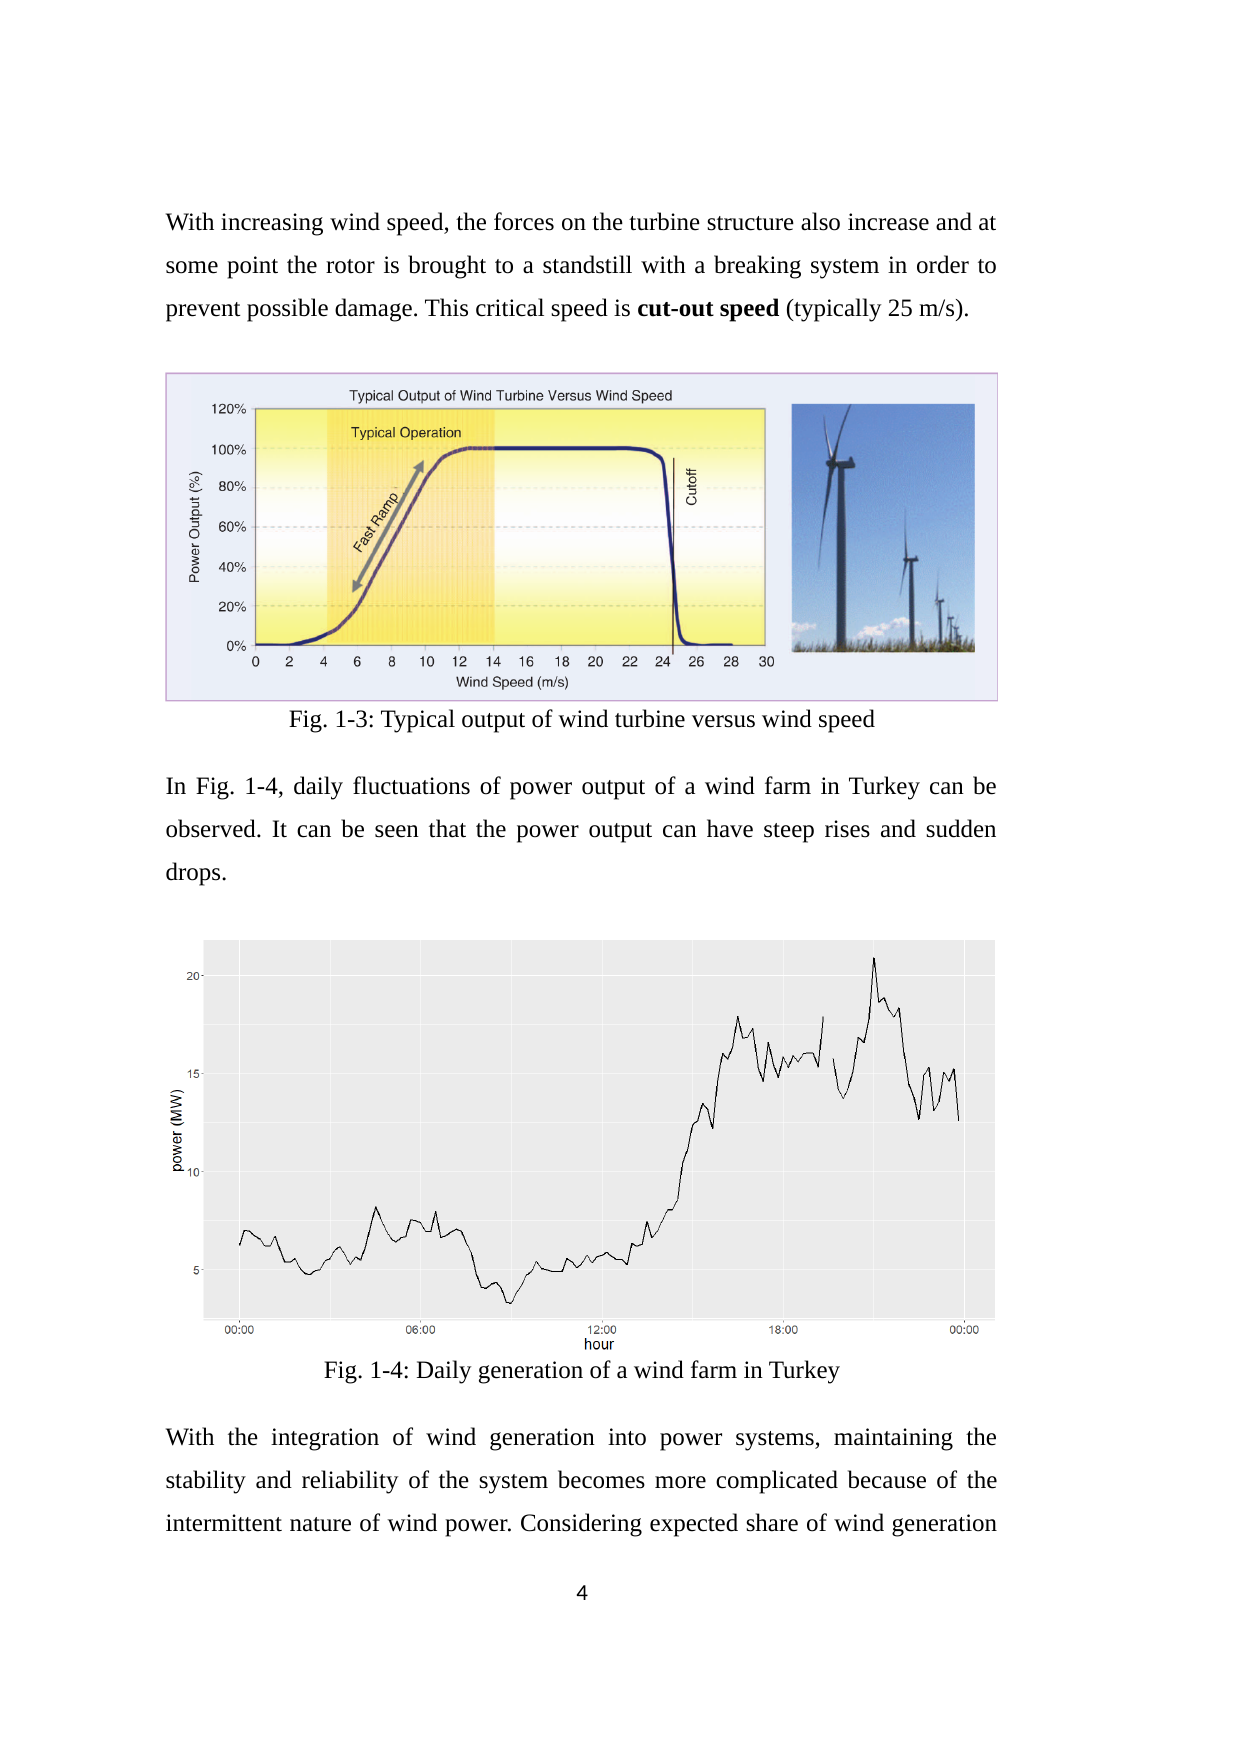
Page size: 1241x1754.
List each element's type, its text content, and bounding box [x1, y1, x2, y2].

text Fig. 1-3: Typical output of wind turbine versus wind speed [165, 702, 998, 733]
picture [165, 936, 998, 1353]
text With the integration of wind generation into power systems, maintaining the stability and reliability of the system becomes more complicated because of the intermittent nature of wind power. Considering expected share of wind generation [165, 1422, 998, 1537]
picture [165, 372, 998, 702]
text In Fig. 1-4, daily fluctuations of power output of a wind farm in Turkey can be observed. It can be seen that the power output can have steep rises and sudden drops. [165, 771, 998, 886]
text Fig. 1-4: Daily generation of a wind farm in Turkey [165, 1353, 998, 1384]
text With increasing wind speed, the forces on the turbine structure also increase and at some point the rotor is brought to a standstill with a breaking system in order to prevent possible damage. This critical speed is cut-out speed (typically 25 m/s). [165, 207, 998, 322]
